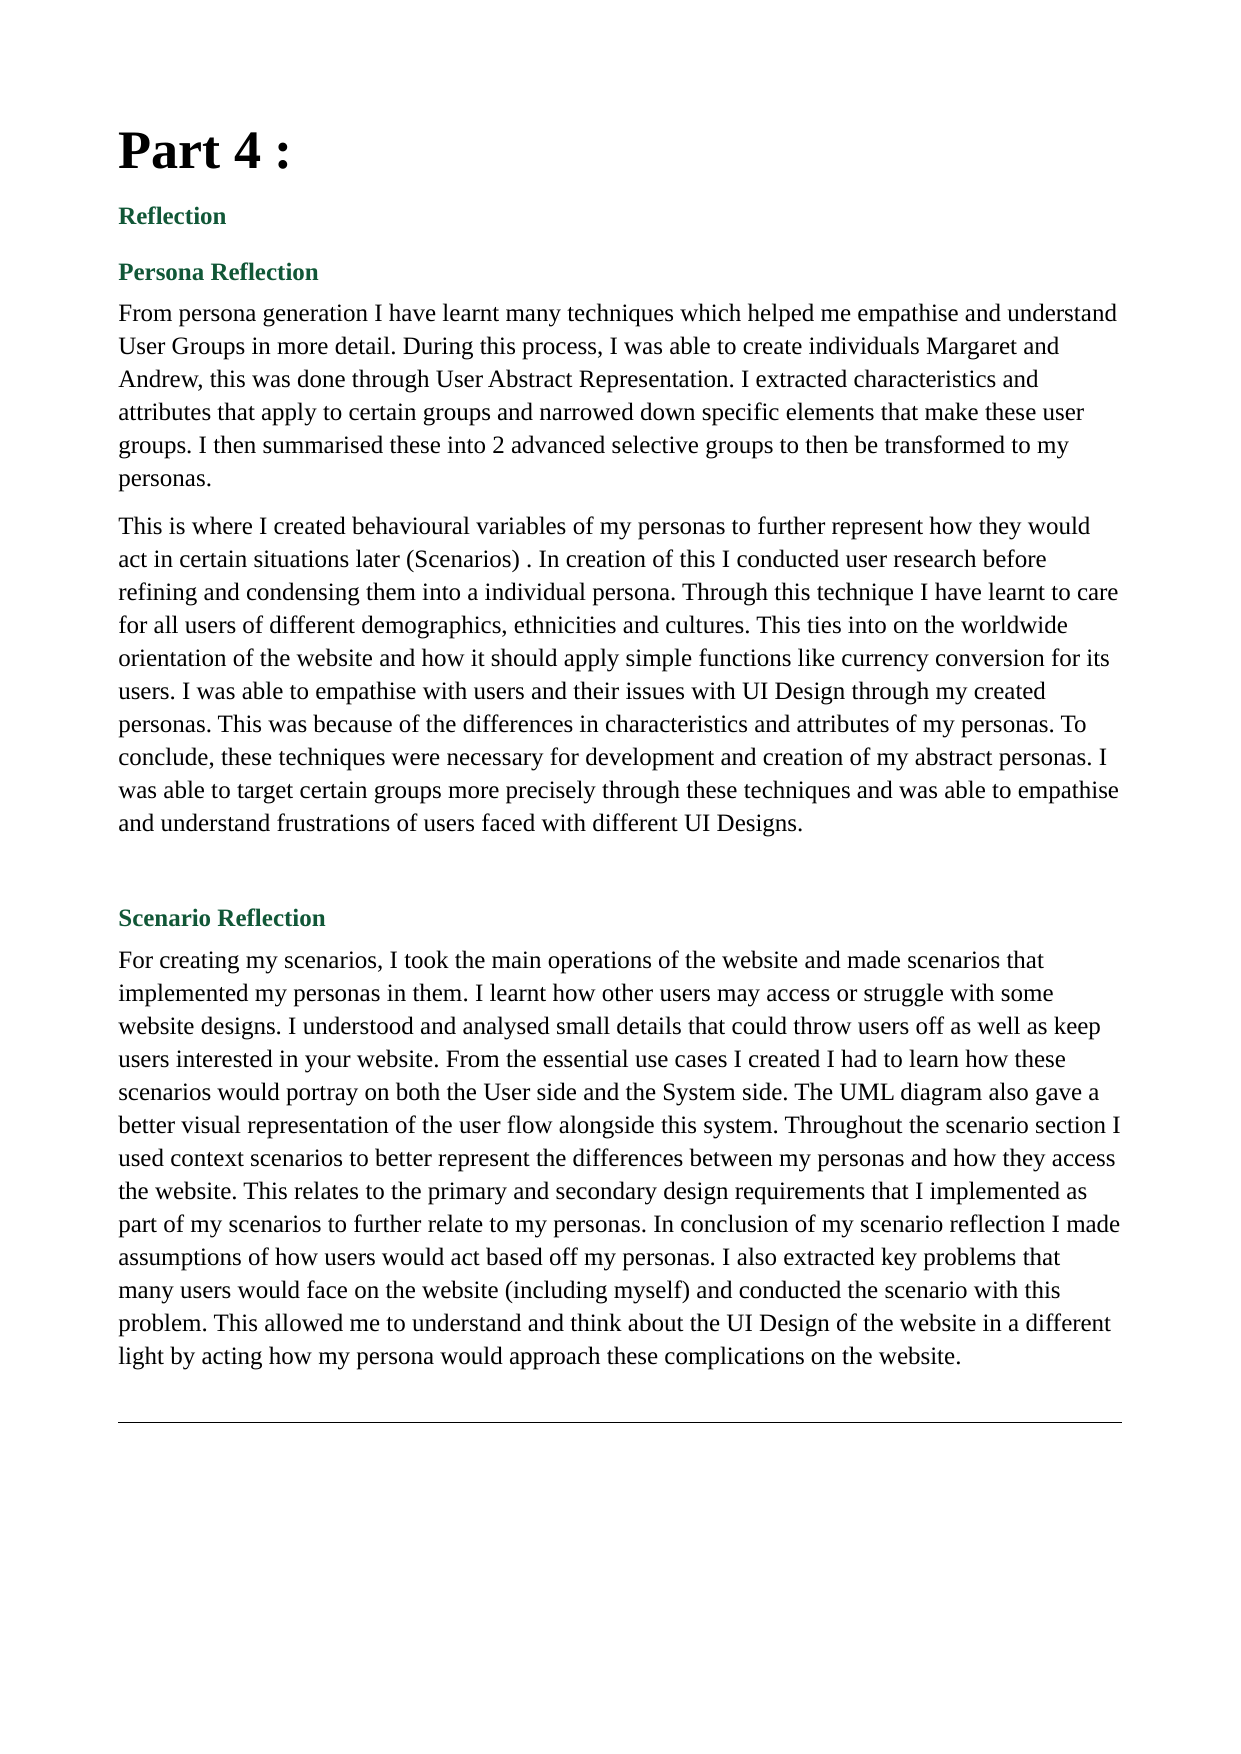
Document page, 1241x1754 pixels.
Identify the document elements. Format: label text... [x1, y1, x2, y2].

text For creating my scenarios, I took the main operations of the website and made scenarios that implemented my personas in them. I learnt how other users may access or struggle with some website designs. I understood and analysed small details that could throw users off as well as keep users interested in your website. From the essential use cases I created I had to learn how these scenarios would portray on both the User side and the System side. The UML diagram also gave a better visual representation of the user flow alongside this system. Throughout the scenario section I used context scenarios to better represent the differences between my personas and how they access the website. This relates to the primary and secondary design requirements that I implemented as part of my scenarios to further relate to my personas. In conclusion of my scenario reflection I made assumptions of how users would act based off my personas. I also extracted key problems that many users would face on the website (including myself) and conducted the scenario with this problem. This allowed me to understand and think about the UI Design of the website in a different light by acting how my persona would approach these complications on the website. [118, 945, 1122, 1370]
subtitle Reflection [118, 201, 1122, 230]
subtitle Persona Reflection [118, 257, 1122, 286]
subtitle Scenario Reflection [118, 903, 1122, 932]
text This is where I created behavioural variables of my personas to further represent how they would act in certain situations later (Scenarios) . In creation of this I conducted user research before refining and condensing them into a individual persona. Through this technique I have learnt to care for all users of different demographics, ethnicities and cultures. This ties into on the worldwide orientation of the website and how it should apply simple functions like currency conversion for its users. I was able to empathise with users and their issues with UI Design through my created personas. This was because of the differences in characteristics and attributes of my personas. To conclude, these techniques were necessary for development and creation of my abstract personas. I was able to target certain groups more precisely through these techniques and was able to empathise and understand frustrations of users faced with different UI Designs. [118, 511, 1122, 837]
text Part 4 : [118, 118, 1122, 180]
text From persona generation I have learnt many techniques which helped me empathise and understand User Groups in more detail. During this process, I was able to create individuals Margaret and Andrew, this was done through User Abstract Representation. I extracted characteristics and attributes that apply to certain groups and narrowed down specific elements that make these user groups. I then summarised these into 2 advanced selective groups to then be transformed to my personas. [118, 298, 1122, 492]
